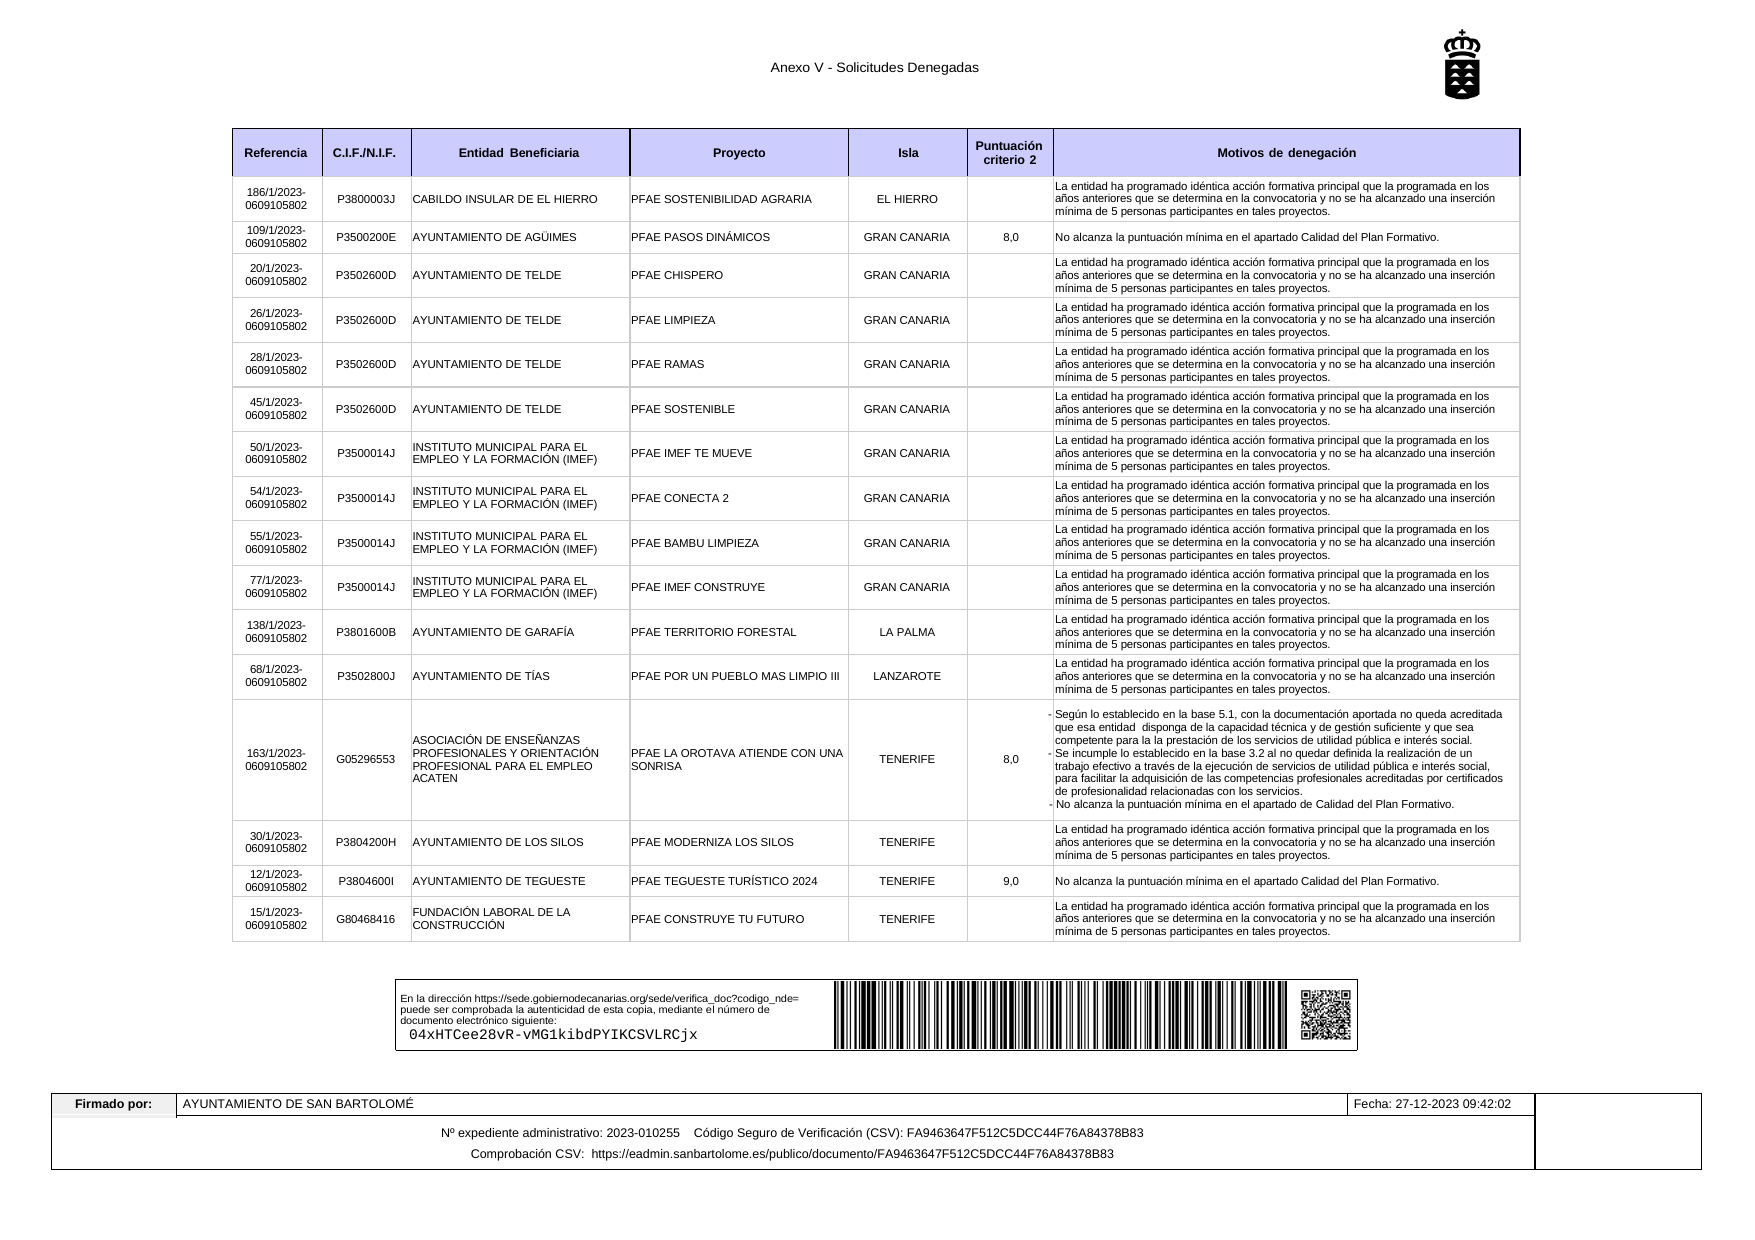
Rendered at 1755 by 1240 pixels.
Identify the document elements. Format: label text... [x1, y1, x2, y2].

table_cell P3500014J [323, 477, 411, 520]
table_cell 45/1/2023- 0609105802 [233, 388, 322, 431]
table_header Entidad Beneficiaria [412, 129, 629, 176]
table_cell La entidad ha programado idéntica acción formativa principal que la programada en los años anteriores que se determina en la convocatoria y no se ha alcanzado una inserción mínima de 5 personas participantes en tales proyectos. [1054, 655, 1519, 698]
table_cell La entidad ha programado idéntica acción formativa principal que la programada en los años anteriores que se determina en la convocatoria y no se ha alcanzado una inserción mínima de 5 personas participantes en tales proyectos. [1054, 254, 1519, 297]
table_cell GRAN CANARIA [849, 298, 967, 342]
table_cell La entidad ha programado idéntica acción formativa principal que la programada en los años anteriores que se determina en la convocatoria y no se ha alcanzado una inserción mínima de 5 personas participantes en tales proyectos. [1054, 821, 1519, 864]
table_cell 30/1/2023- 0609105802 [233, 821, 322, 864]
table_cell PFAE BAMBU LIMPIEZA [631, 521, 848, 565]
table_cell 138/1/2023- 0609105802 [233, 610, 322, 654]
table_cell La entidad ha programado idéntica acción formativa principal que la programada en los años anteriores que se determina en la convocatoria y no se ha alcanzado una inserción mínima de 5 personas participantes en tales proyectos. [1054, 432, 1519, 476]
table_cell GRAN CANARIA [849, 222, 967, 253]
table_cell PFAE RAMAS [631, 343, 848, 386]
table_header Motivos de denegación [1054, 129, 1519, 176]
table_cell TENERIFE [849, 821, 967, 864]
table_cell G80468416 [323, 897, 411, 941]
table_cell [968, 821, 1053, 864]
table_cell No alcanza la puntuación mínima en el apartado Calidad del Plan Formativo. [1054, 866, 1519, 896]
table_cell 186/1/2023- 0609105802 [233, 177, 322, 221]
table_header C.I.F./N.I.F. [323, 129, 411, 176]
table_cell [968, 254, 1053, 297]
table_cell 50/1/2023- 0609105802 [233, 432, 322, 476]
table_cell GRAN CANARIA [849, 432, 967, 476]
table_cell [968, 177, 1053, 221]
table_cell La entidad ha programado idéntica acción formativa principal que la programada en los años anteriores que se determina en la convocatoria y no se ha alcanzado una inserción mínima de 5 personas participantes en tales proyectos. [1054, 343, 1519, 386]
table_header Proyecto [631, 129, 848, 176]
table_header Referencia [233, 129, 322, 176]
table_cell GRAN CANARIA [849, 343, 967, 386]
table_header Fecha: 27-12-2023 09:42:02 [1348, 1094, 1534, 1114]
table_cell G05296553 [323, 700, 411, 820]
table_cell P3500014J [323, 566, 411, 609]
table_cell 20/1/2023- 0609105802 [233, 254, 322, 297]
table_cell LANZAROTE [849, 655, 967, 698]
table_cell GRAN CANARIA [849, 254, 967, 297]
table_cell [968, 388, 1053, 431]
table_cell P3502600D [323, 343, 411, 386]
table_cell PFAE PASOS DINÁMICOS [631, 222, 848, 253]
table_cell INSTITUTO MUNICIPAL PARA EL EMPLEO Y LA FORMACIÓN (IMEF) [412, 521, 629, 565]
table_cell PFAE POR UN PUEBLO MAS LIMPIO III [631, 655, 848, 698]
table_cell P3800003J [323, 177, 411, 221]
table_cell PFAE MODERNIZA LOS SILOS [631, 821, 848, 864]
table_cell TENERIFE [849, 897, 967, 941]
table_cell P3804600I [323, 866, 411, 896]
table_cell PFAE SOSTENIBILIDAD AGRARIA [631, 177, 848, 221]
table_cell 9,0 [968, 866, 1053, 896]
table_cell LA PALMA [849, 610, 967, 654]
table_cell AYUNTAMIENTO DE TELDE [412, 298, 629, 342]
table_cell P3502600D [323, 254, 411, 297]
table_cell GRAN CANARIA [849, 477, 967, 520]
table_cell 77/1/2023- 0609105802 [233, 566, 322, 609]
table_cell La entidad ha programado idéntica acción formativa principal que la programada en los años anteriores que se determina en la convocatoria y no se ha alcanzado una inserción mínima de 5 personas participantes en tales proyectos. [1054, 298, 1519, 342]
table_cell AYUNTAMIENTO DE TELDE [412, 254, 629, 297]
table_cell P3500014J [323, 432, 411, 476]
table_cell PFAE TERRITORIO FORESTAL [631, 610, 848, 654]
table_header Isla [849, 129, 967, 176]
table_cell INSTITUTO MUNICIPAL PARA EL EMPLEO Y LA FORMACIÓN (IMEF) [412, 432, 629, 476]
table_cell P3500014J [323, 521, 411, 565]
table_cell AYUNTAMIENTO DE TÍAS [412, 655, 629, 698]
table_cell [968, 521, 1053, 565]
table_cell PFAE SOSTENIBLE [631, 388, 848, 431]
table_cell 28/1/2023- 0609105802 [233, 343, 322, 386]
table_cell La entidad ha programado idéntica acción formativa principal que la programada en los años anteriores que se determina en la convocatoria y no se ha alcanzado una inserción mínima de 5 personas participantes en tales proyectos. [1054, 388, 1519, 431]
table_cell PFAE CONSTRUYE TU FUTURO [631, 897, 848, 941]
table_cell AYUNTAMIENTO DE TEGUESTE [412, 866, 629, 896]
table_cell 163/1/2023- 0609105802 [233, 700, 322, 820]
table_cell 55/1/2023- 0609105802 [233, 521, 322, 565]
table_header AYUNTAMIENTO DE SAN BARTOLOMÉ [177, 1094, 1347, 1114]
table_cell [968, 610, 1053, 654]
table_cell PFAE IMEF CONSTRUYE [631, 566, 848, 609]
table_cell PFAE LA OROTAVA ATIENDE CON UNA SONRISA [631, 700, 848, 820]
table_cell 54/1/2023- 0609105802 [233, 477, 322, 520]
table_cell GRAN CANARIA [849, 388, 967, 431]
table_cell No alcanza la puntuación mínima en el apartado Calidad del Plan Formativo. [1054, 222, 1519, 253]
table_cell P3801600B [323, 610, 411, 654]
table_cell La entidad ha programado idéntica acción formativa principal que la programada en los años anteriores que se determina en la convocatoria y no se ha alcanzado una inserción mínima de 5 personas participantes en tales proyectos. [1054, 477, 1519, 520]
table_cell CABILDO INSULAR DE EL HIERRO [412, 177, 629, 221]
table_cell 68/1/2023- 0609105802 [233, 655, 322, 698]
table_cell 12/1/2023- 0609105802 [233, 866, 322, 896]
table_cell AYUNTAMIENTO DE TELDE [412, 343, 629, 386]
table_cell 109/1/2023- 0609105802 [233, 222, 322, 253]
table_cell AYUNTAMIENTO DE LOS SILOS [412, 821, 629, 864]
table_cell [968, 655, 1053, 698]
table_header Firmado por: [52, 1094, 176, 1114]
table_cell GRAN CANARIA [849, 521, 967, 565]
table_cell PFAE LIMPIEZA [631, 298, 848, 342]
table_cell INSTITUTO MUNICIPAL PARA EL EMPLEO Y LA FORMACIÓN (IMEF) [412, 566, 629, 609]
table_cell La entidad ha programado idéntica acción formativa principal que la programada en los años anteriores que se determina en la convocatoria y no se ha alcanzado una inserción mínima de 5 personas participantes en tales proyectos. [1054, 566, 1519, 609]
table_cell GRAN CANARIA [849, 566, 967, 609]
table_header Puntuación criterio 2 [968, 129, 1053, 176]
table_cell EL HIERRO [849, 177, 967, 221]
table_cell 15/1/2023- 0609105802 [233, 897, 322, 941]
table_cell 8,0 [968, 222, 1053, 253]
table_cell La entidad ha programado idéntica acción formativa principal que la programada en los años anteriores que se determina en la convocatoria y no se ha alcanzado una inserción mínima de 5 personas participantes en tales proyectos. [1054, 610, 1519, 654]
table_cell P3502800J [323, 655, 411, 698]
table_cell P3502600D [323, 388, 411, 431]
table_cell TENERIFE [849, 866, 967, 896]
table_cell [968, 566, 1053, 609]
table_cell 26/1/2023- 0609105802 [233, 298, 322, 342]
table_cell [968, 432, 1053, 476]
table_cell P3804200H [323, 821, 411, 864]
table_cell 8,0 [968, 700, 1053, 820]
table_cell AYUNTAMIENTO DE AGÜIMES [412, 222, 629, 253]
table_cell La entidad ha programado idéntica acción formativa principal que la programada en los años anteriores que se determina en la convocatoria y no se ha alcanzado una inserción mínima de 5 personas participantes en tales proyectos. [1054, 177, 1519, 221]
table_cell [968, 897, 1053, 941]
table_cell [968, 477, 1053, 520]
table_header [1536, 1094, 1701, 1169]
table_cell AYUNTAMIENTO DE TELDE [412, 388, 629, 431]
table_cell La entidad ha programado idéntica acción formativa principal que la programada en los años anteriores que se determina en la convocatoria y no se ha alcanzado una inserción mínima de 5 personas participantes en tales proyectos. [1054, 897, 1519, 941]
table_cell TENERIFE [849, 700, 967, 820]
table_cell PFAE TEGUESTE TURÍSTICO 2024 [631, 866, 848, 896]
table_cell [968, 298, 1053, 342]
table_cell P3500200E [323, 222, 411, 253]
table_cell PFAE CHISPERO [631, 254, 848, 297]
table_cell AYUNTAMIENTO DE GARAFÍA [412, 610, 629, 654]
table_cell [968, 343, 1053, 386]
table_cell PFAE IMEF TE MUEVE [631, 432, 848, 476]
table_cell INSTITUTO MUNICIPAL PARA EL EMPLEO Y LA FORMACIÓN (IMEF) [412, 477, 629, 520]
table_cell FUNDACIÓN LABORAL DE LA CONSTRUCCIÓN [412, 897, 629, 941]
table_cell La entidad ha programado idéntica acción formativa principal que la programada en los años anteriores que se determina en la convocatoria y no se ha alcanzado una inserción mínima de 5 personas participantes en tales proyectos. [1054, 521, 1519, 565]
table_cell PFAE CONECTA 2 [631, 477, 848, 520]
table_cell Según lo establecido en la base 5.1, con la documentación aportada no queda acreditada que esa entidad disponga de la capacidad técnica y de gestión suficiente y que sea competente para la la prestación de los servicios de utilidad pública e interés social. Se incumple lo establecido en la base 3.2 al no quedar definida la realización de un trabajo efectivo a través de la ejecución de servicios de utilidad pública e interés social, para facilitar la adquisición de las competencias profesionales acreditadas por certificados de profesionalidad relacionadas con los servicios. No alcanza la puntuación mínima en el apartado de Calidad del Plan Formativo. [1054, 700, 1519, 820]
table_cell Nº expediente administrativo: 2023-010255 Código Seguro de Verificación (CSV): FA9463647F512C5DCC44F76A84378B83 Comprobación CSV: https://eadmin.sanbartolome.es/publico/documento/FA9463647F512C5DCC44F76A84378B83 [52, 1116, 1534, 1169]
table_cell P3502600D [323, 298, 411, 342]
table_cell ASOCIACIÓN DE ENSEÑANZAS PROFESIONALES Y ORIENTACIÓN PROFESIONAL PARA EL EMPLEO ACATEN [412, 700, 629, 820]
